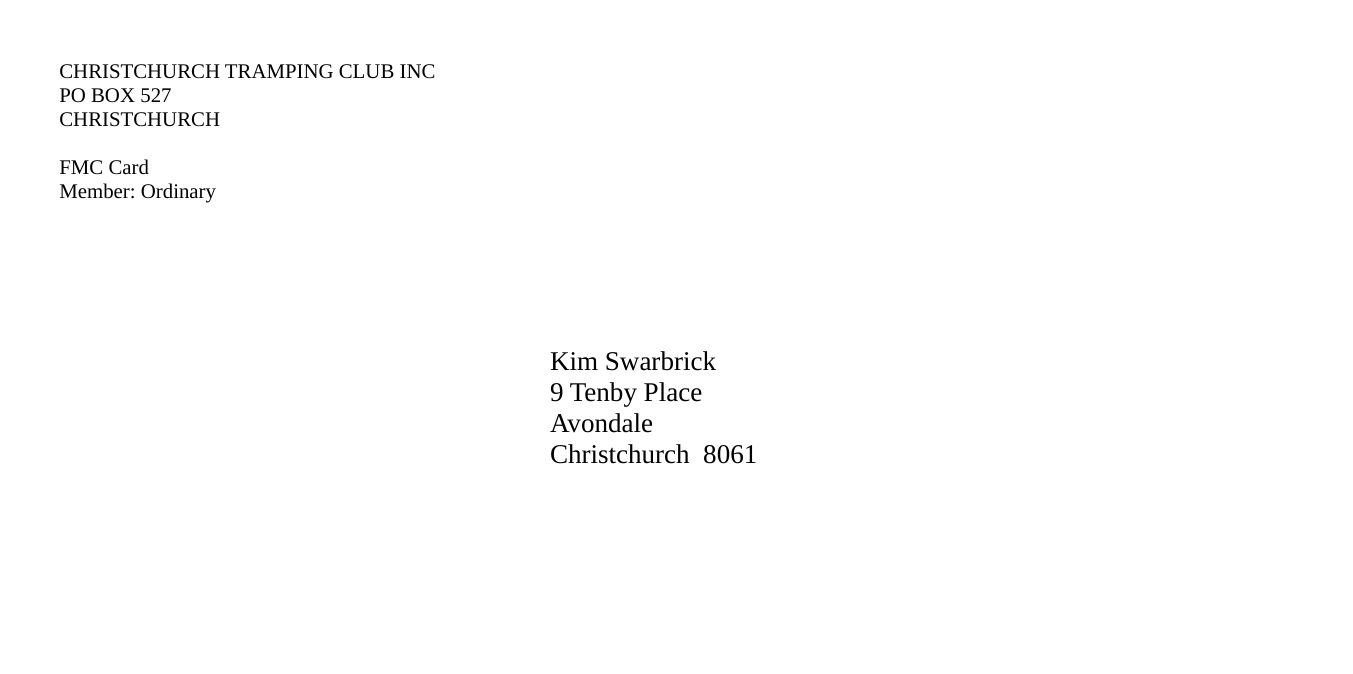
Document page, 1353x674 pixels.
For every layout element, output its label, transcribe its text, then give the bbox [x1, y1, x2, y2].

text CHRISTCHURCH TRAMPING CLUB INC [59, 59, 1293, 83]
text CHRISTCHURCH [59, 107, 1293, 131]
text Kim Swarbrick [550, 345, 1293, 376]
text 9 Tenby Place [550, 376, 1293, 407]
text Christchurch 8061 [550, 438, 1293, 469]
text PO BOX 527 [59, 83, 1293, 107]
text Member: Ordinary [59, 179, 1293, 203]
text FMC Card [59, 155, 1293, 179]
text Avondale [550, 407, 1293, 438]
